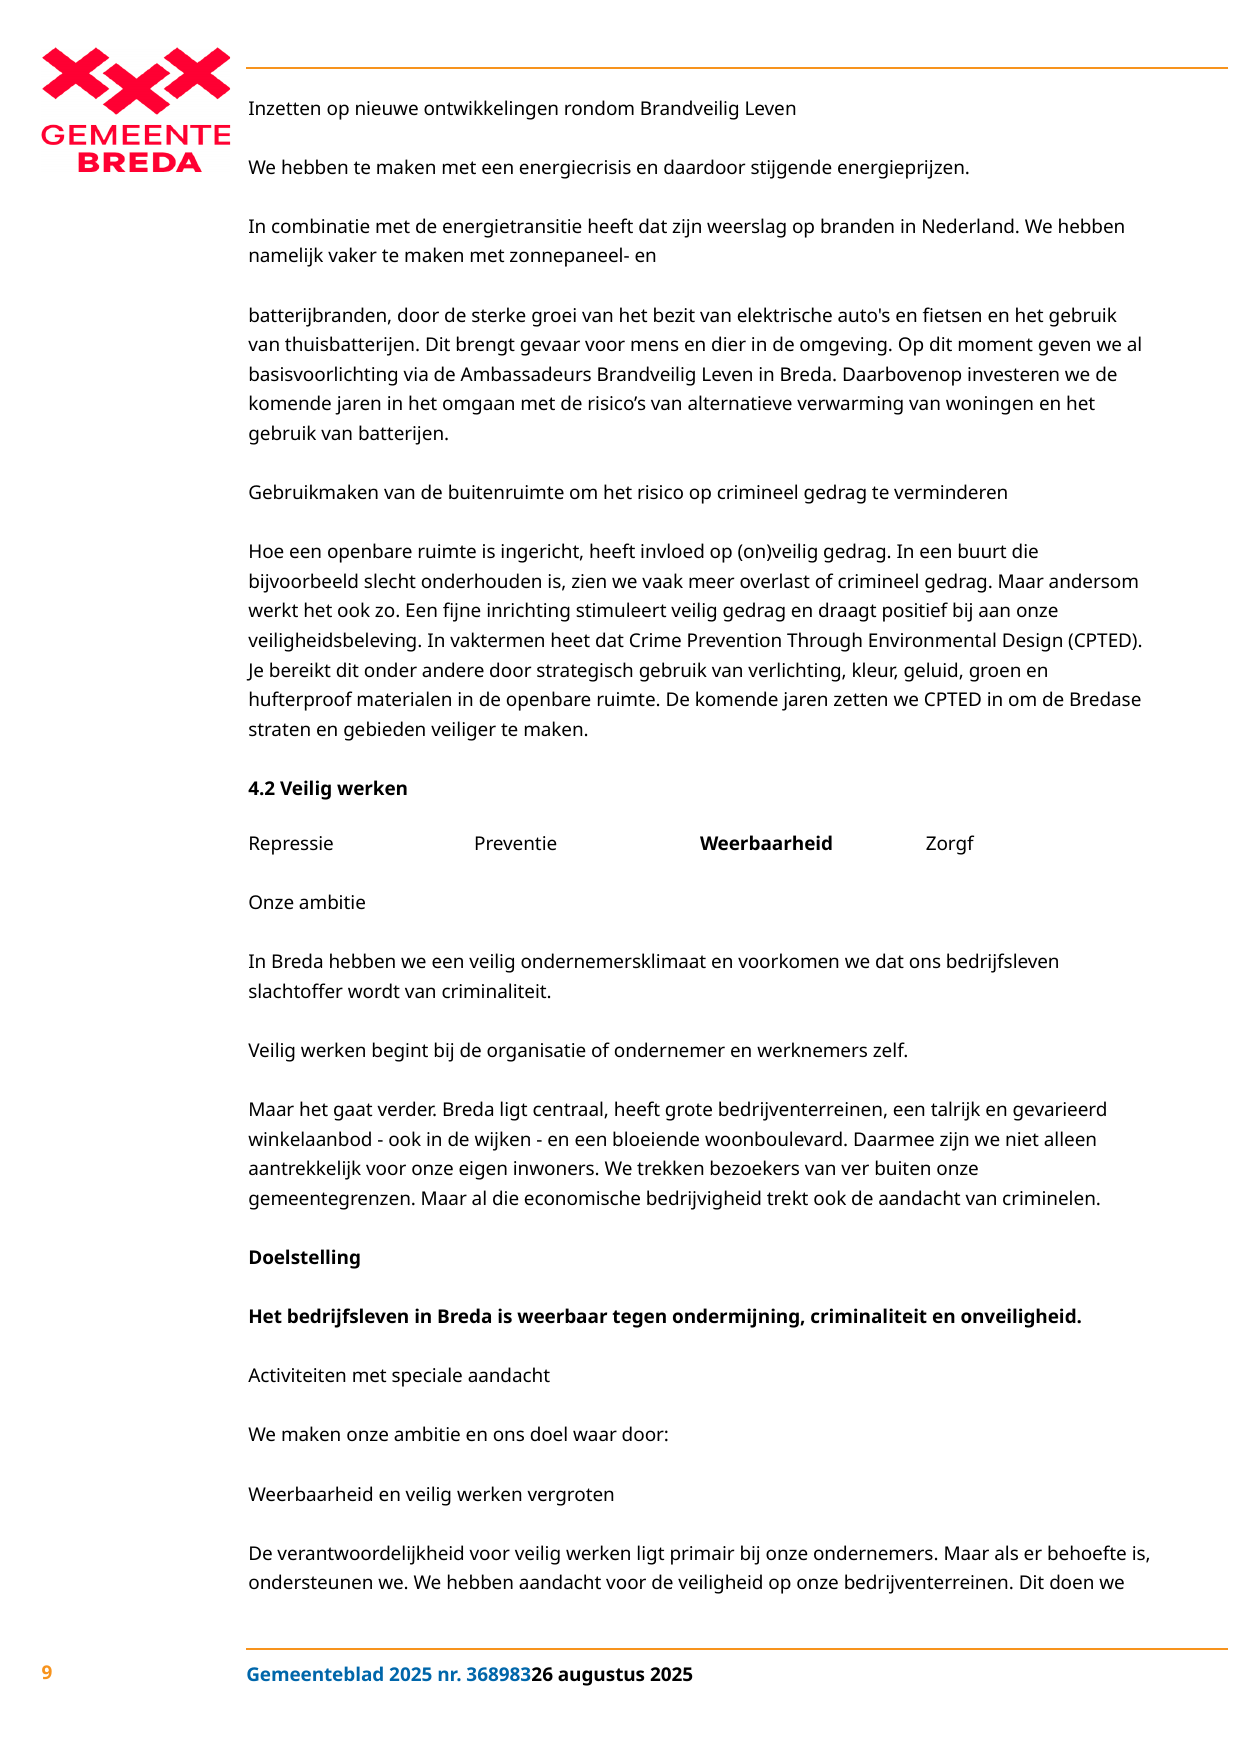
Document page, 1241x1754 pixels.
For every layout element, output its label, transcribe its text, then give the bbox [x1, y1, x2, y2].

picture [41, 47, 231, 172]
table_header Weerbaarheid [700, 831, 926, 856]
text Het bedrijfsleven in Breda is weerbaar tegen ondermijning, criminaliteit en onveiligheid. [248, 1303, 1152, 1329]
text Onze ambitie [248, 889, 1152, 915]
text Gebruikmaken van de buitenruimte om het risico op crimineel gedrag te verminderen [248, 479, 1152, 505]
text Inzetten op nieuwe ontwikkelingen rondom Brandveilig Leven [248, 95, 1152, 121]
text Doelstelling [248, 1244, 1152, 1270]
text Weerbaarheid en veilig werken vergroten [248, 1481, 1152, 1507]
text 4.2 Veilig werken [248, 775, 1152, 801]
text In Breda hebben we een veilig ondernemersklimaat en voorkomen we dat ons bedrijfsleven slachtoffer wordt van criminaliteit. [248, 948, 1152, 1004]
text Activiteiten met speciale aandacht [248, 1362, 1152, 1388]
text In combinatie met de energietransitie heeft dat zijn weerslag op branden in Nederland. We hebben namelijk vaker te maken met zonnepaneel- en [248, 213, 1152, 268]
text De verantwoordelijkheid voor veilig werken ligt primair bij onze ondernemers. Maar als er behoefte is, ondersteunen we. We hebben aandacht voor de veiligheid op onze bedrijventerreinen. Dit doen we [248, 1540, 1152, 1595]
text batterijbranden, door de sterke groei van het bezit van elektrische auto's en fietsen en het gebruik van thuisbatterijen. Dit brengt gevaar voor mens en dier in de omgeving. Op dit moment geven we al basisvoorlichting via de Ambassadeurs Brandveilig Leven in Breda. Daarbovenop investeren we de komende jaren in het omgaan met de risico’s van alternatieve verwarming van woningen en het gebruik van batterijen. [248, 302, 1152, 446]
text Hoe een openbare ruimte is ingericht, heeft invloed op (on)veilig gedrag. In een buurt die bijvoorbeeld slecht onderhouden is, zien we vaak meer overlast of crimineel gedrag. Maar andersom werkt het ook zo. Een fijne inrichting stimuleert veilig gedrag en draagt positief bij aan onze veiligheidsbeleving. In vaktermen heet dat Crime Prevention Through Environmental Design (CPTED). Je bereikt dit onder andere door strategisch gebruik van verlichting, kleur, geluid, groen en hufterproof materialen in de openbare ruimte. De komende jaren zetten we CPTED in om de Bredase straten en gebieden veiliger te maken. [248, 538, 1152, 742]
table_header Repressie [248, 831, 474, 856]
table_header Zorgf [926, 831, 1152, 856]
text We maken onze ambitie en ons doel waar door: [248, 1422, 1152, 1447]
text Maar het gaat verder. Breda ligt centraal, heeft grote bedrijventerreinen, een talrijk en gevarieerd winkelaanbod - ook in de wijken - en een bloeiende woonboulevard. Daarmee zijn we niet alleen aantrekkelijk voor onze eigen inwoners. We trekken bezoekers van ver buiten onze gemeentegrenzen. Maar al die economische bedrijvigheid trekt ook de aandacht van criminelen. [248, 1096, 1152, 1211]
table_header Preventie [474, 831, 700, 856]
text Veilig werken begint bij de organisatie of ondernemer en werknemers zelf. [248, 1037, 1152, 1063]
text We hebben te maken met een energiecrisis en daardoor stijgende energieprijzen. [248, 154, 1152, 180]
